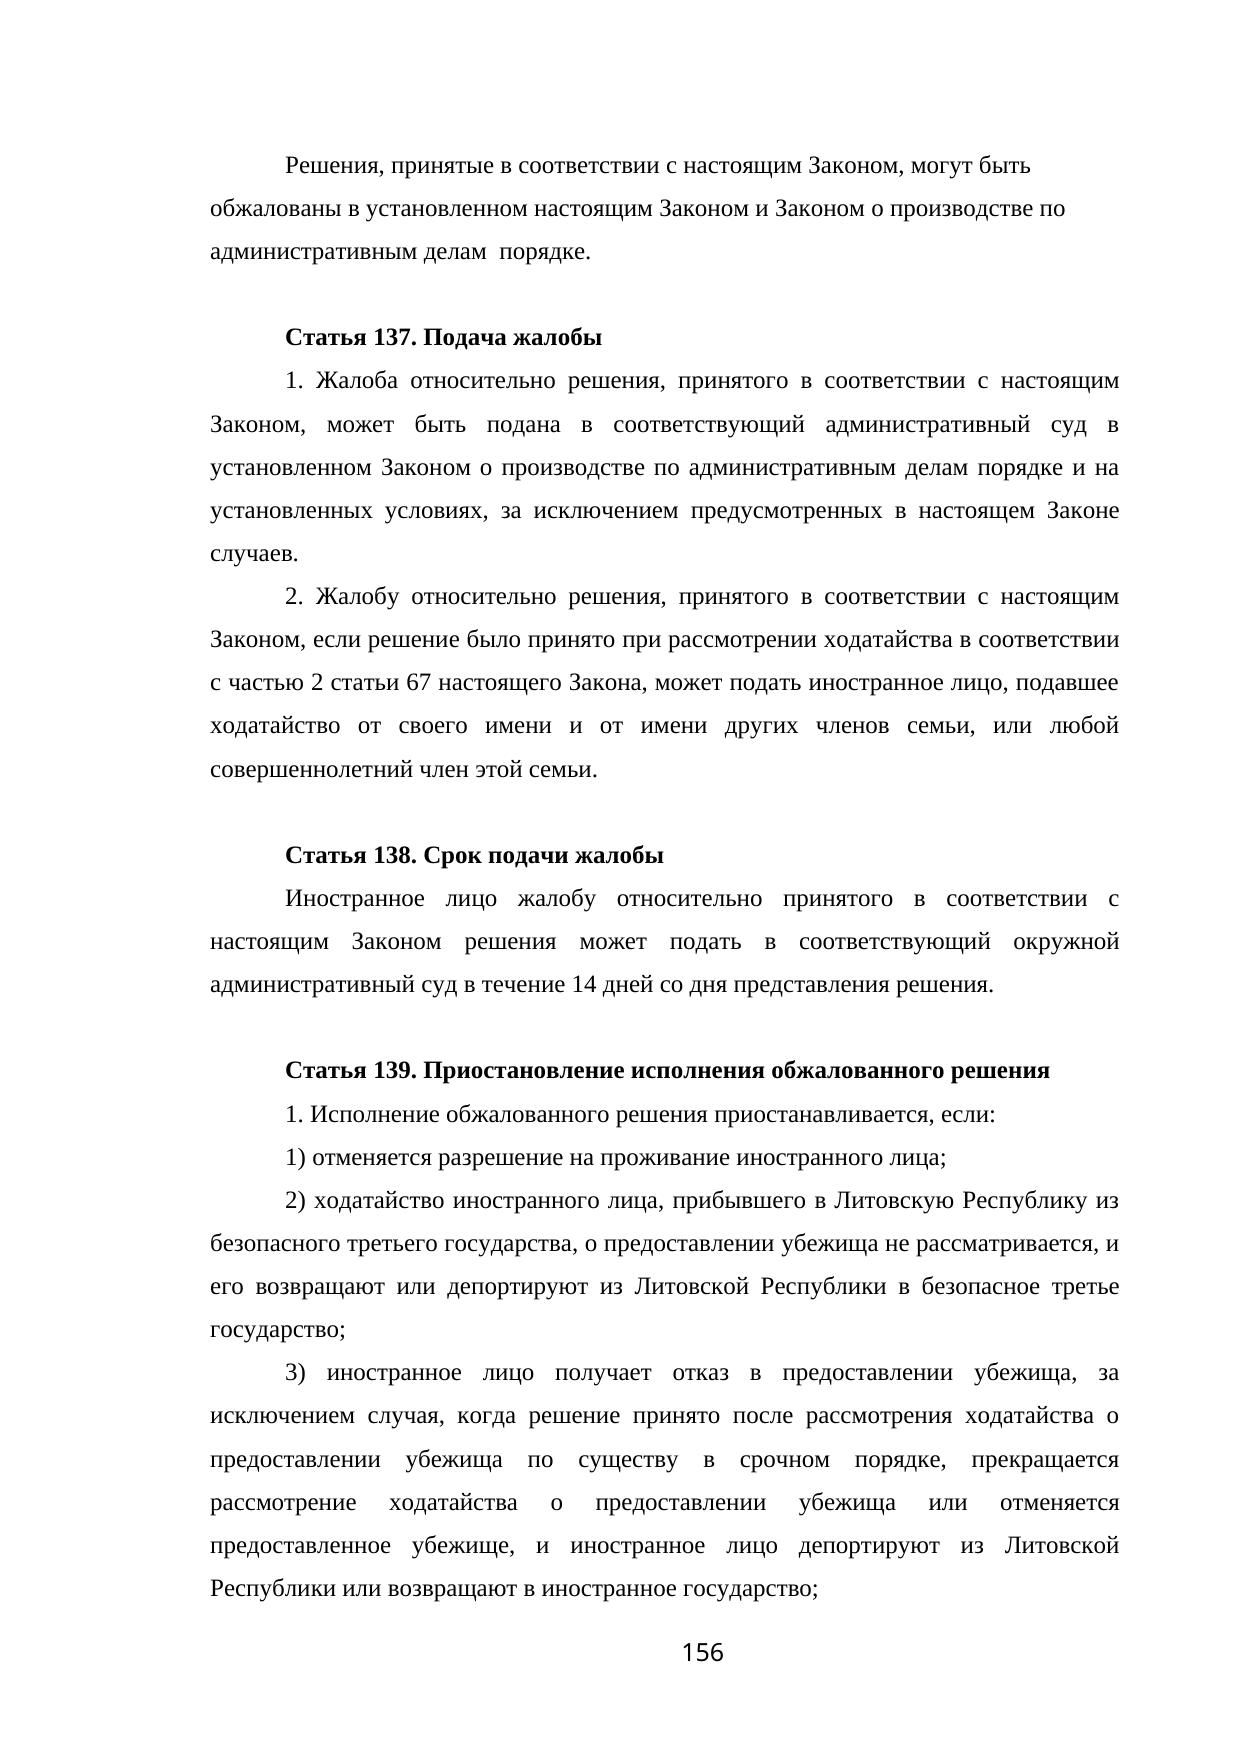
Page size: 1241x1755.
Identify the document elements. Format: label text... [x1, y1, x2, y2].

text 1) отменяется разрешение на проживание иностранного лица; [210, 1142, 1120, 1171]
text 2. Жалобу относительно решения, принятого в соответствии с настоящим Законом, если решение было принято при рассмотрении ходатайства в соответствии с частью 2 статьи 67 настоящего Закона, может подать иностранное лицо, подавшее ходатайство от своего имени и от имени других членов семьи, или любой совершеннолетний член этой семьи. [210, 581, 1120, 782]
text Статья 139. Приостановление исполнения обжалованного решения [210, 1056, 1120, 1084]
text Статья 137. Подача жалобы [210, 322, 1120, 351]
text 1. Исполнение обжалованного решения приостанавливается, если: [210, 1099, 1120, 1127]
text 3) иностранное лицо получает отказ в предоставлении убежища, за исключением случая, когда решение принято после рассмотрения ходатайства о предоставлении убежища по существу в срочном порядке, прекращается рассмотрение ходатайства о предоставлении убежища или отменяется предоставленное убежище, и иностранное лицо депортируют из Литовской Республики или возвращают в иностранное государство; [210, 1357, 1120, 1602]
text 2) ходатайство иностранного лица, прибывшего в Литовскую Республику из безопасного третьего государства, о предоставлении убежища не рассматривается, и его возвращают или депортируют из Литовской Республики в безопасное третье государство; [210, 1185, 1120, 1343]
text Статья 138. Срок подачи жалобы [210, 840, 1120, 869]
text 1. Жалоба относительно решения, принятого в соответствии с настоящим Законом, может быть подана в соответствующий административный суд в установленном Законом о производстве по административным делам порядке и на установленных условиях, за исключением предусмотренных в настоящем Законе случаев. [210, 366, 1120, 567]
text Иностранное лицо жалобу относительно принятого в соответствии с настоящим Законом решения может подать в соответствующий окружной административный суд в течение 14 дней со дня представления решения. [210, 883, 1120, 998]
text Решения, принятые в соответствии с настоящим Законом, могут быть обжалованы в установленном настоящим Законом и Законом о производстве по административным делам порядке. [210, 150, 1120, 265]
